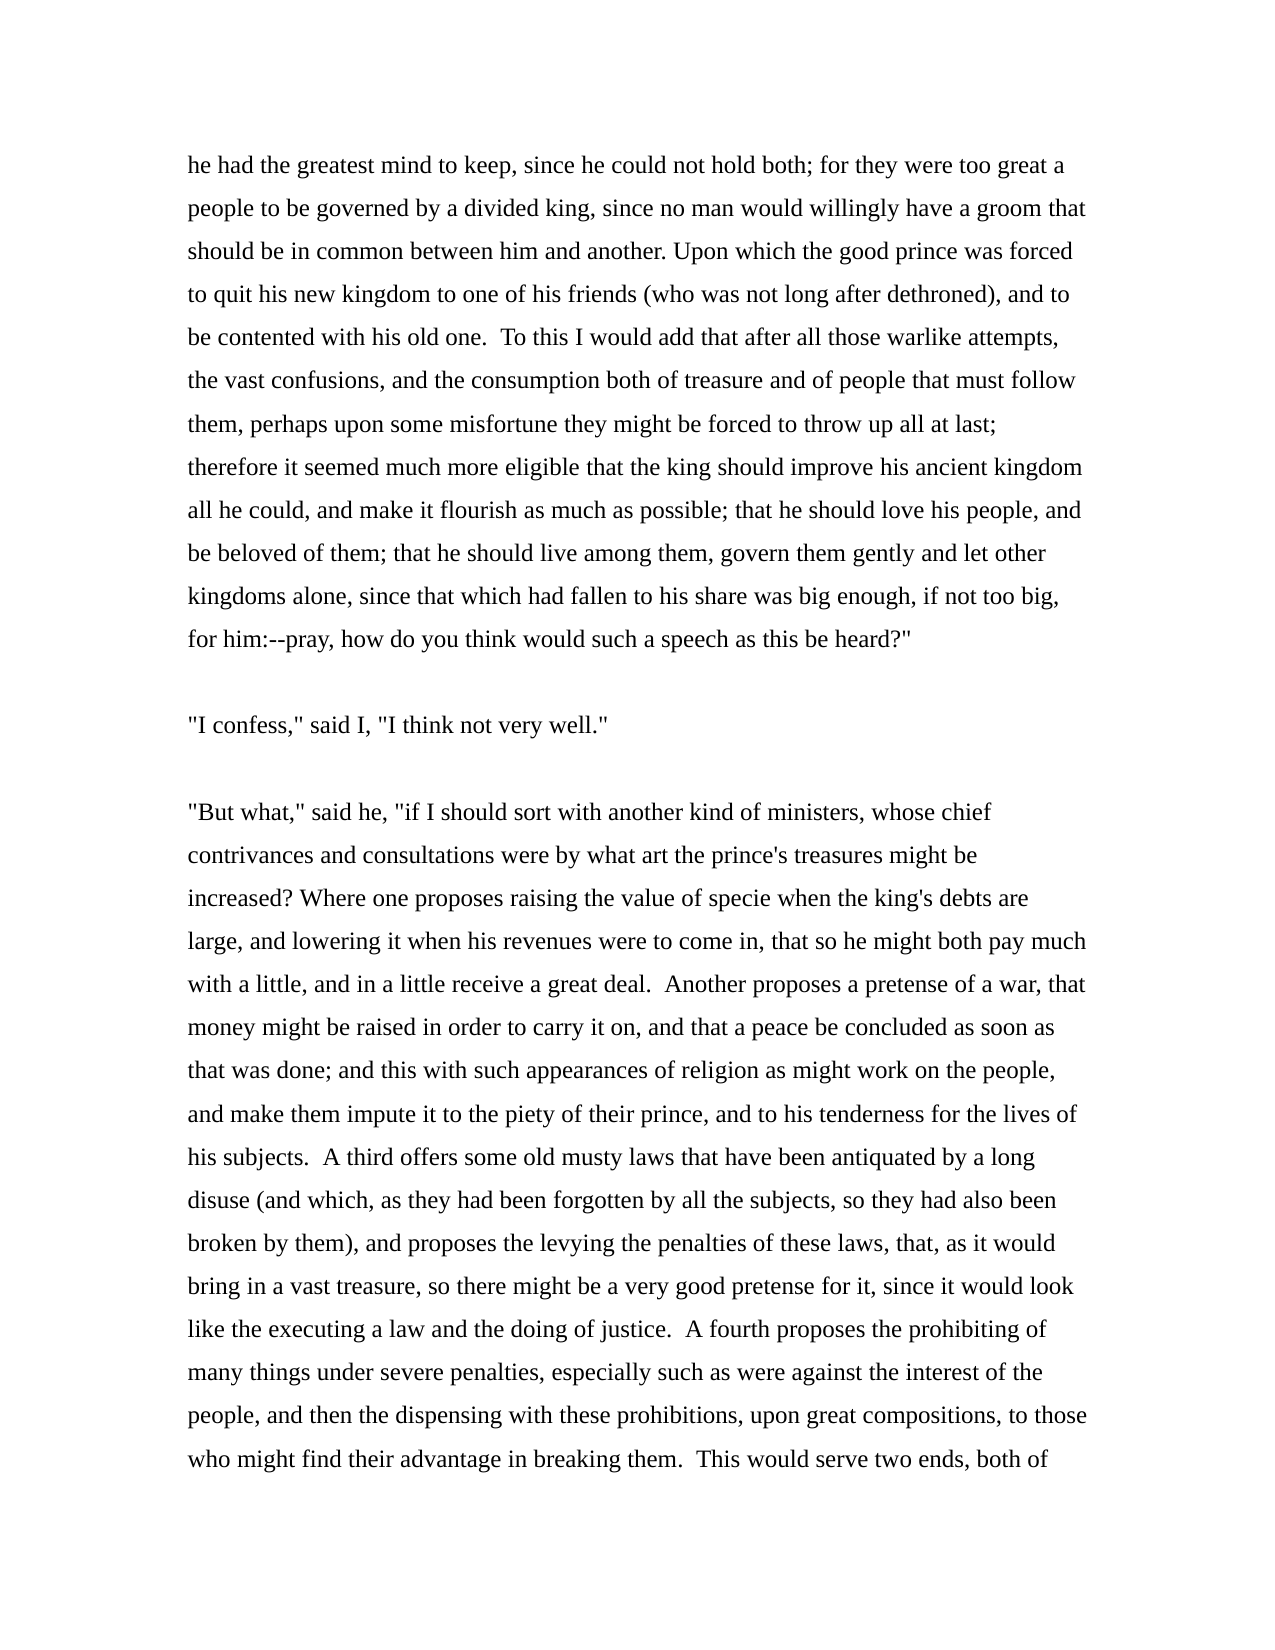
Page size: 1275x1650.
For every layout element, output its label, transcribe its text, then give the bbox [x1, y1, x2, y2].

text "But what," said he, "if I should sort with another kind of ministers, whose chief contrivances and consultations were by what art the prince's treasures might be increased? Where one proposes raising the value of specie when the king's debts are large, and lowering it when his revenues were to come in, that so he might both pay much with a little, and in a little receive a great deal. Another proposes a pretense of a war, that money might be raised in order to carry it on, and that a peace be concluded as soon as that was done; and this with such appearances of religion as might work on the people, and make them impute it to the piety of their prince, and to his tenderness for the lives of his subjects. A third offers some old musty laws that have been antiquated by a long disuse (and which, as they had been forgotten by all the subjects, so they had also been broken by them), and proposes the levying the penalties of these laws, that, as it would bring in a vast treasure, so there might be a very good pretense for it, since it would look like the executing a law and the doing of justice. A fourth proposes the prohibiting of many things under severe penalties, especially such as were against the interest of the people, and then the dispensing with these prohibitions, upon great compositions, to those who might find their advantage in breaking them. This would serve two ends, both of [187, 797, 1087, 1472]
text he had the greatest mind to keep, since he could not hold both; for they were too great a people to be governed by a divided king, since no man would willingly have a groom that should be in common between him and another. Upon which the good prince was forced to quit his new kingdom to one of his friends (who was not long after dethroned), and to be contented with his old one. To this I would add that after all those warlike attempts, the vast confusions, and the consumption both of treasure and of people that must follow them, perhaps upon some misfortune they might be forced to throw up all at last; therefore it seemed much more eligible that the king should improve his ancient kingdom all he could, and make it flourish as much as possible; that he should love his people, and be beloved of them; that he should live among them, govern them gently and let other kingdoms alone, since that which had fallen to his share was big enough, if not too big, for him:--pray, how do you think would such a speech as this be heard?" [187, 150, 1087, 653]
text "I confess," said I, "I think not very well." [187, 711, 1087, 739]
